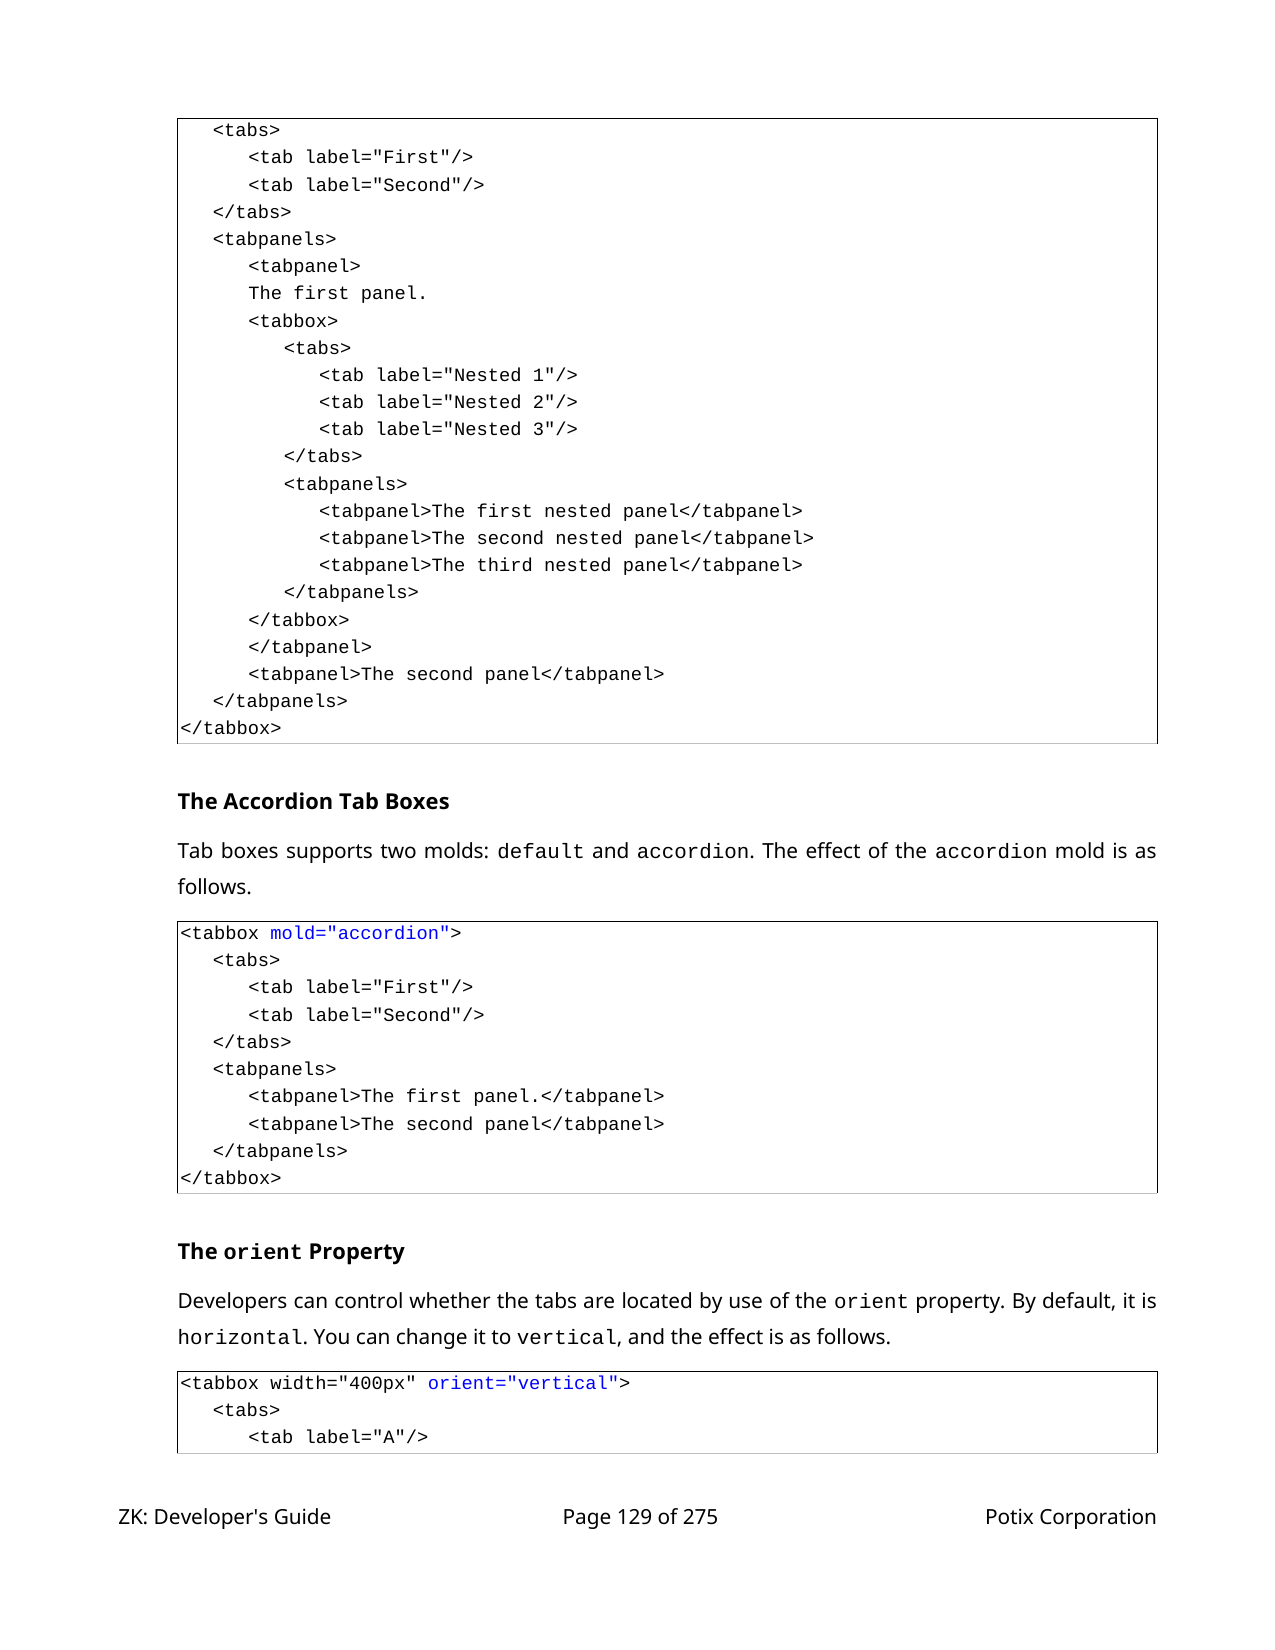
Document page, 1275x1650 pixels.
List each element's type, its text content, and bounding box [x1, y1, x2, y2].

text <tabs> [178, 336, 1157, 360]
text <tab label="Nested 3"/> [178, 417, 1157, 441]
text <tabpanel>The first nested panel</tabpanel> [178, 499, 1157, 523]
text <tab label="Second"/> [178, 1003, 1157, 1027]
text </tabpanels> [178, 580, 1157, 604]
text <tabbox mold="accordion"> [178, 922, 1157, 945]
text </tabpanels> [178, 1138, 1157, 1163]
text Developers can control whether the tabs are located by use of the orient property. By default, it is horizontal. You can change it to vertical, and the effect is as follows. [177, 1286, 1157, 1350]
text The first panel. [178, 281, 1157, 306]
text <tab label="First"/> [178, 145, 1157, 169]
text <tab label="Second"/> [178, 172, 1157, 197]
text <tabpanels> [178, 227, 1157, 251]
text <tabpanel> [178, 254, 1157, 278]
text <tab label="A"/> [178, 1425, 1157, 1453]
text <tabpanel>The third nested panel</tabpanel> [178, 553, 1157, 577]
subtitle The Accordion Tab Boxes [177, 786, 1157, 816]
text <tabpanel>The second panel</tabpanel> [178, 1111, 1157, 1136]
text <tabs> [178, 948, 1157, 972]
text </tabs> [178, 444, 1157, 469]
text </tabbox> [178, 716, 1157, 743]
text <tabpanel>The second panel</tabpanel> [178, 662, 1157, 686]
text </tabpanels> [178, 689, 1157, 713]
text <tabs> [178, 1398, 1157, 1422]
text <tabs> [178, 119, 1157, 142]
subtitle The orient Property [177, 1236, 1157, 1266]
text </tabpanel> [178, 635, 1157, 659]
text <tab label="Nested 1"/> [178, 363, 1157, 387]
text </tabs> [178, 1030, 1157, 1054]
text <tab label="First"/> [178, 975, 1157, 1000]
text </tabbox> [178, 1166, 1157, 1193]
text <tabpanel>The first panel.</tabpanel> [178, 1084, 1157, 1108]
text <tabbox> [178, 308, 1157, 333]
text <tabpanel>The second nested panel</tabpanel> [178, 526, 1157, 550]
text <tab label="Nested 2"/> [178, 390, 1157, 414]
text </tabs> [178, 200, 1157, 224]
text </tabbox> [178, 607, 1157, 632]
text <tabbox width="400px" orient="vertical"> [178, 1372, 1157, 1395]
text <tabpanels> [178, 1057, 1157, 1081]
text <tabpanels> [178, 472, 1157, 496]
text Tab boxes supports two molds: default and accordion. The effect of the accordion mold is as follows. [177, 837, 1157, 900]
